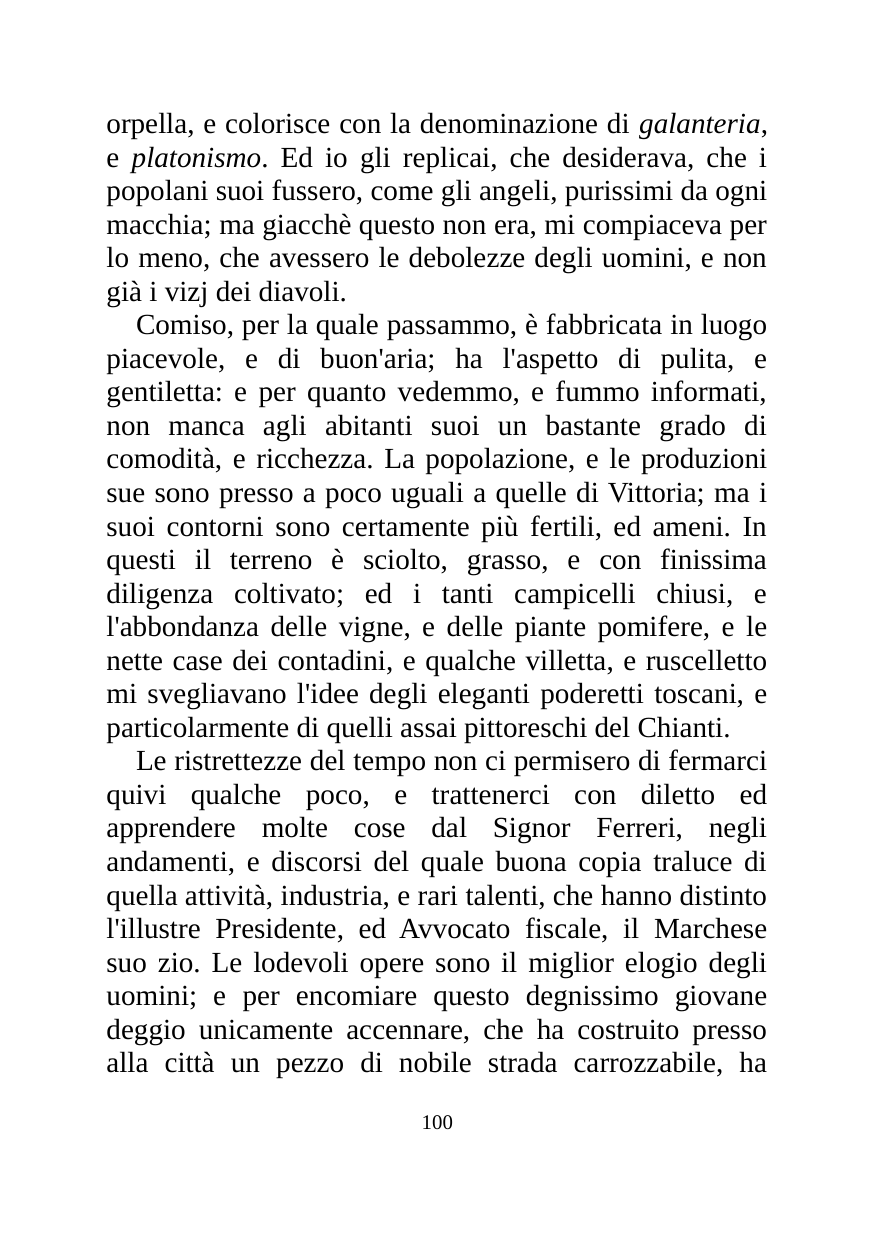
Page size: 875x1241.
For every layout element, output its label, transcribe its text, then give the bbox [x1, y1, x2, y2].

text orpella, e colorisce con la denominazione di galanteria, e platonismo. Ed io gli replicai, che desiderava, che i popolani suoi fussero, come gli angeli, purissimi da ogni macchia; ma giacchè questo non era, mi compiaceva per lo meno, che avessero le debolezze degli uomini, e non già i vizj dei diavoli. [106, 106, 768, 307]
text Comiso, per la quale passammo, è fabbricata in luogo piacevole, e di buon'aria; ha l'aspetto di pulita, e gentiletta: e per quanto vedemmo, e fummo informati, non manca agli abitanti suoi un bastante grado di comodità, e ricchezza. La popolazione, e le produzioni sue sono presso a poco uguali a quelle di Vittoria; ma i suoi contorni sono certamente più fertili, ed ameni. In questi il terreno è sciolto, grasso, e con finissima diligenza coltivato; ed i tanti campicelli chiusi, e l'abbondanza delle vigne, e delle piante pomifere, e le nette case dei contadini, e qualche villetta, e ruscelletto mi svegliavano l'idee degli eleganti poderetti toscani, e particolarmente di quelli assai pittoreschi del Chianti. [106, 307, 768, 743]
text Le ristrettezze del tempo non ci permisero di fermarci quivi qualche poco, e trattenerci con diletto ed apprendere molte cose dal Signor Ferreri, negli andamenti, e discorsi del quale buona copia traluce di quella attività, industria, e rari talenti, che hanno distinto l'illustre Presidente, ed Avvocato fiscale, il Marchese suo zio. Le lodevoli opere sono il miglior elogio degli uomini; e per encomiare questo degnissimo giovane deggio unicamente accennare, che ha costruito presso alla città un pezzo di nobile strada carrozzabile, ha [106, 743, 768, 1079]
